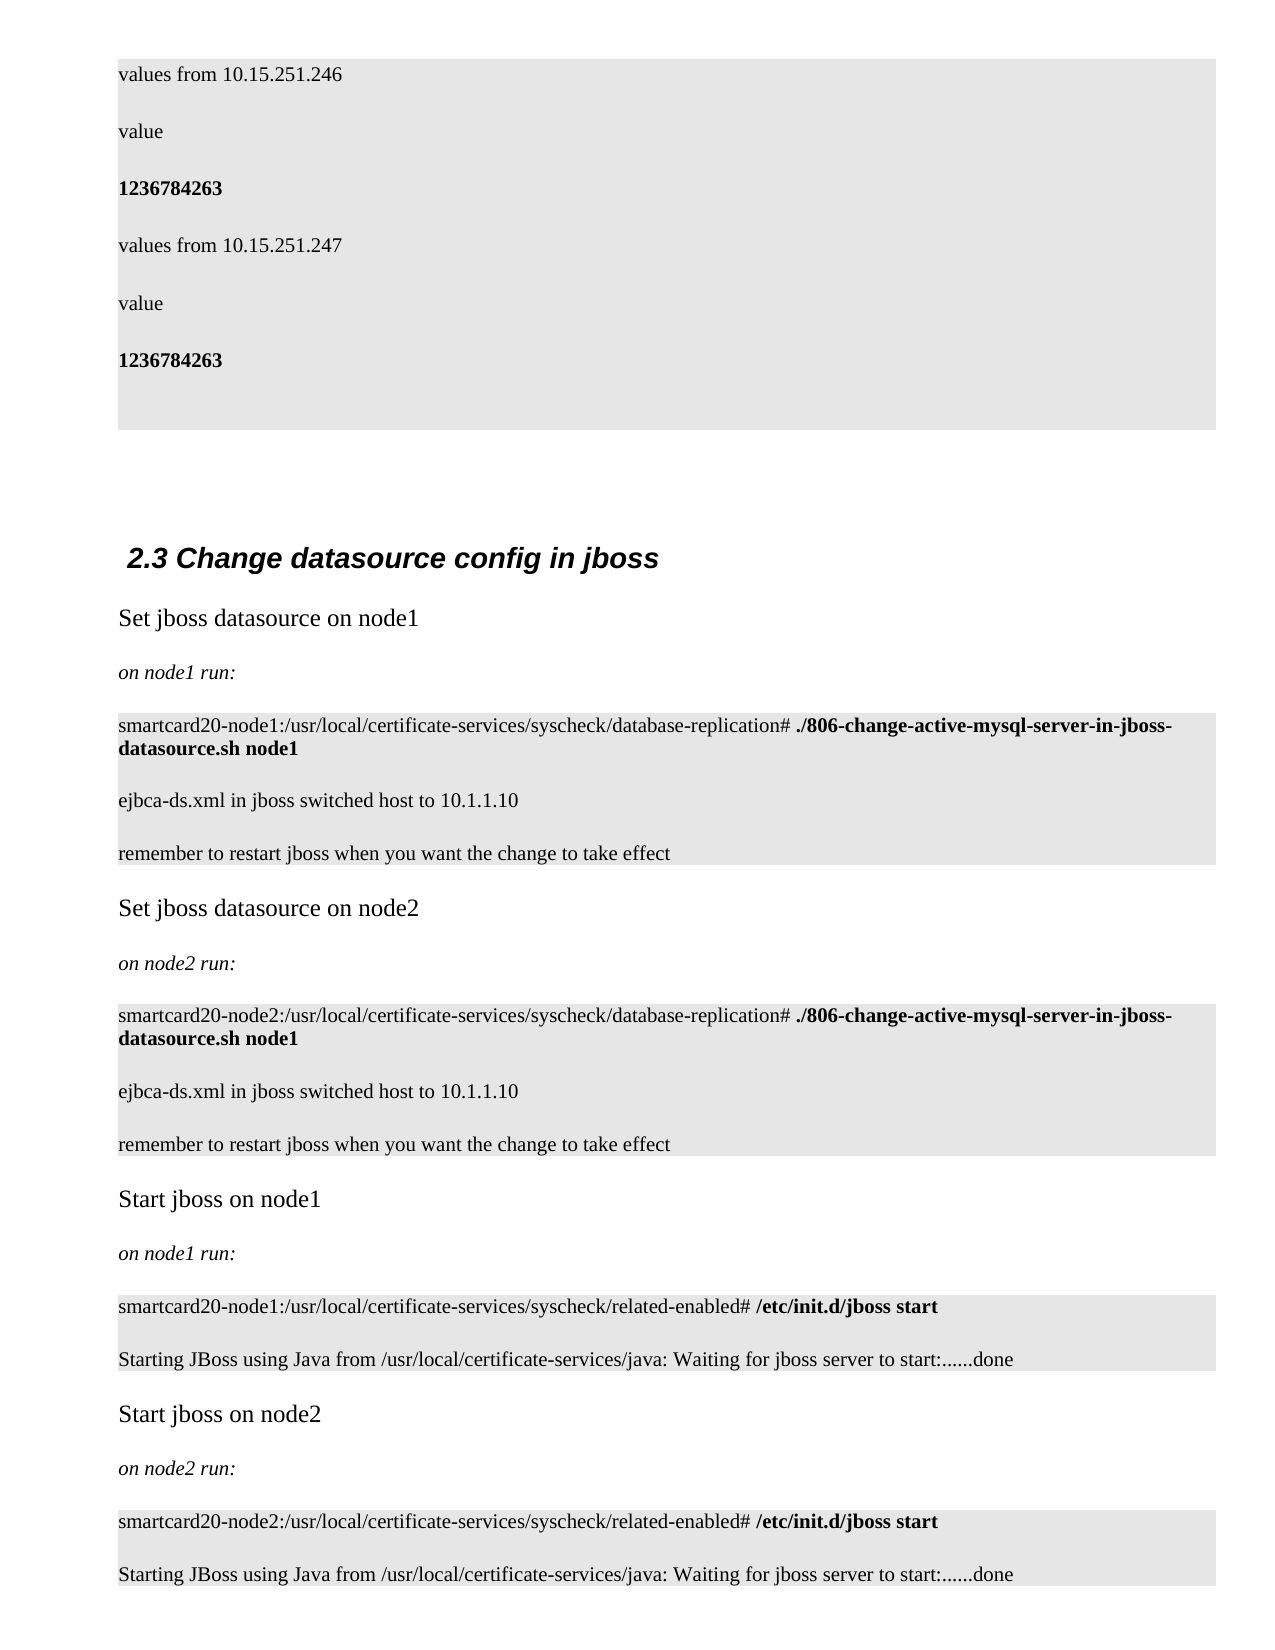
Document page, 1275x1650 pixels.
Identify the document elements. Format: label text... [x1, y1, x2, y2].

text remember to restart jboss when you want the change to take effect [118, 842, 1216, 865]
text values from 10.15.251.247 [118, 231, 1216, 258]
text smartcard20-node2:/usr/local/certificate-services/syscheck/related-enabled# /etc/init.d/jboss start [118, 1510, 1216, 1533]
text Start jboss on node2 [118, 1400, 1216, 1428]
text 1236784263 [118, 173, 1216, 201]
text remember to restart jboss when you want the change to take effect [118, 1132, 1216, 1156]
text ejbca-ds.xml in jboss switched host to 10.1.1.10 [118, 1080, 1216, 1103]
text ejbca-ds.xml in jboss switched host to 10.1.1.10 [118, 789, 1216, 812]
text on node2 run: [118, 1457, 1216, 1480]
text smartcard20-node1:/usr/local/certificate-services/syscheck/database-replication# ./806-change-active-mysql-server-in-jboss-datasource.sh node1 [118, 713, 1216, 760]
text value [118, 288, 1216, 316]
text 1236784263 [118, 345, 1216, 373]
text value [118, 116, 1216, 144]
text Set jboss datasource on node1 [118, 604, 1216, 631]
text smartcard20-node1:/usr/local/certificate-services/syscheck/related-enabled# /etc/init.d/jboss start [118, 1295, 1216, 1318]
text Start jboss on node1 [118, 1185, 1216, 1213]
text on node2 run: [118, 952, 1216, 975]
text values from 10.15.251.246 [118, 59, 1216, 87]
text Starting JBoss using Java from /usr/local/certificate-services/java: Waiting for jboss server to start:......done [118, 1562, 1216, 1586]
text on node1 run: [118, 661, 1216, 684]
text on node1 run: [118, 1242, 1216, 1265]
text Starting JBoss using Java from /usr/local/certificate-services/java: Waiting for jboss server to start:......done [118, 1347, 1216, 1371]
text smartcard20-node2:/usr/local/certificate-services/syscheck/database-replication# ./806-change-active-mysql-server-in-jboss-datasource.sh node1 [118, 1004, 1216, 1050]
text Set jboss datasource on node2 [118, 894, 1216, 922]
subtitle 2.3 Change datasource config in jboss [127, 542, 1207, 574]
